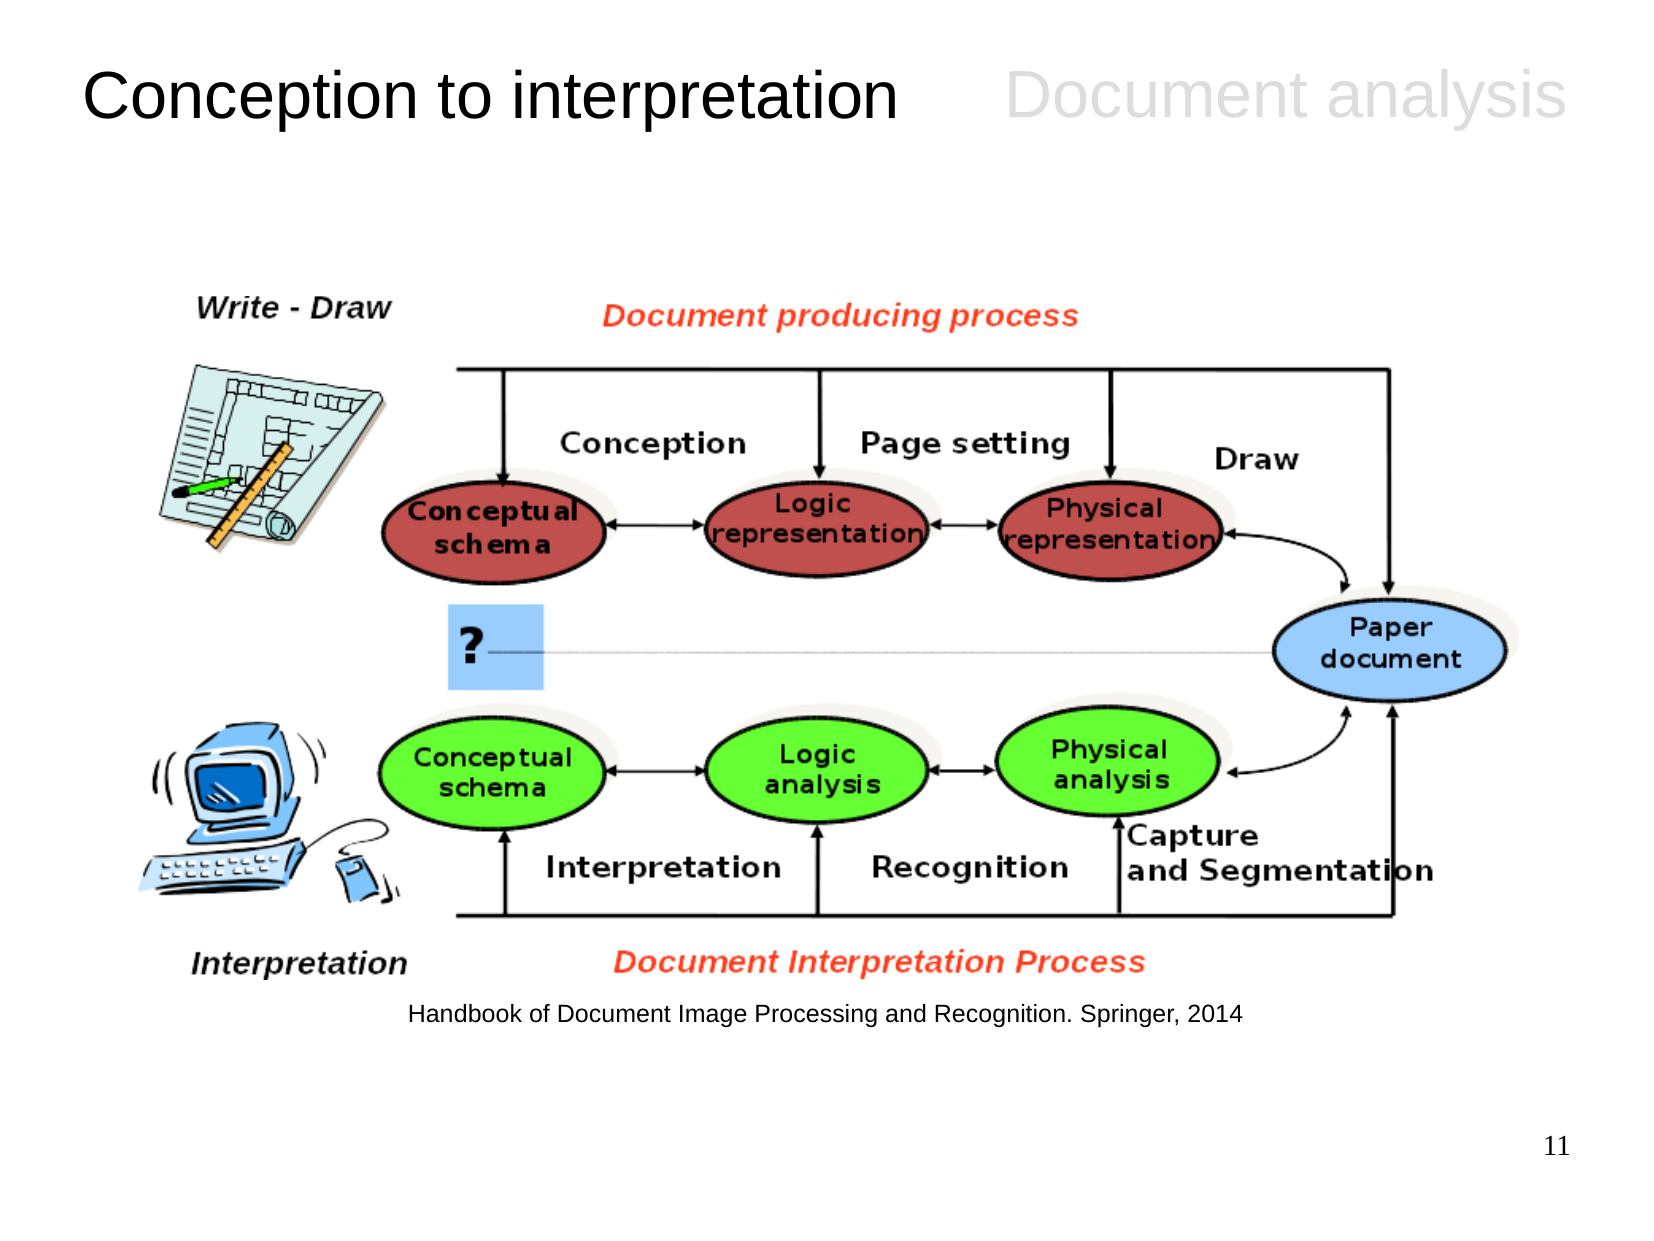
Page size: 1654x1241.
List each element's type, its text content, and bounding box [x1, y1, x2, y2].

text_box Handbook of Document Image Processing and Recognition. Springer, 2014 [183, 992, 1471, 1063]
picture [134, 295, 1520, 981]
title Conception to interpretation [82, 49, 1571, 142]
